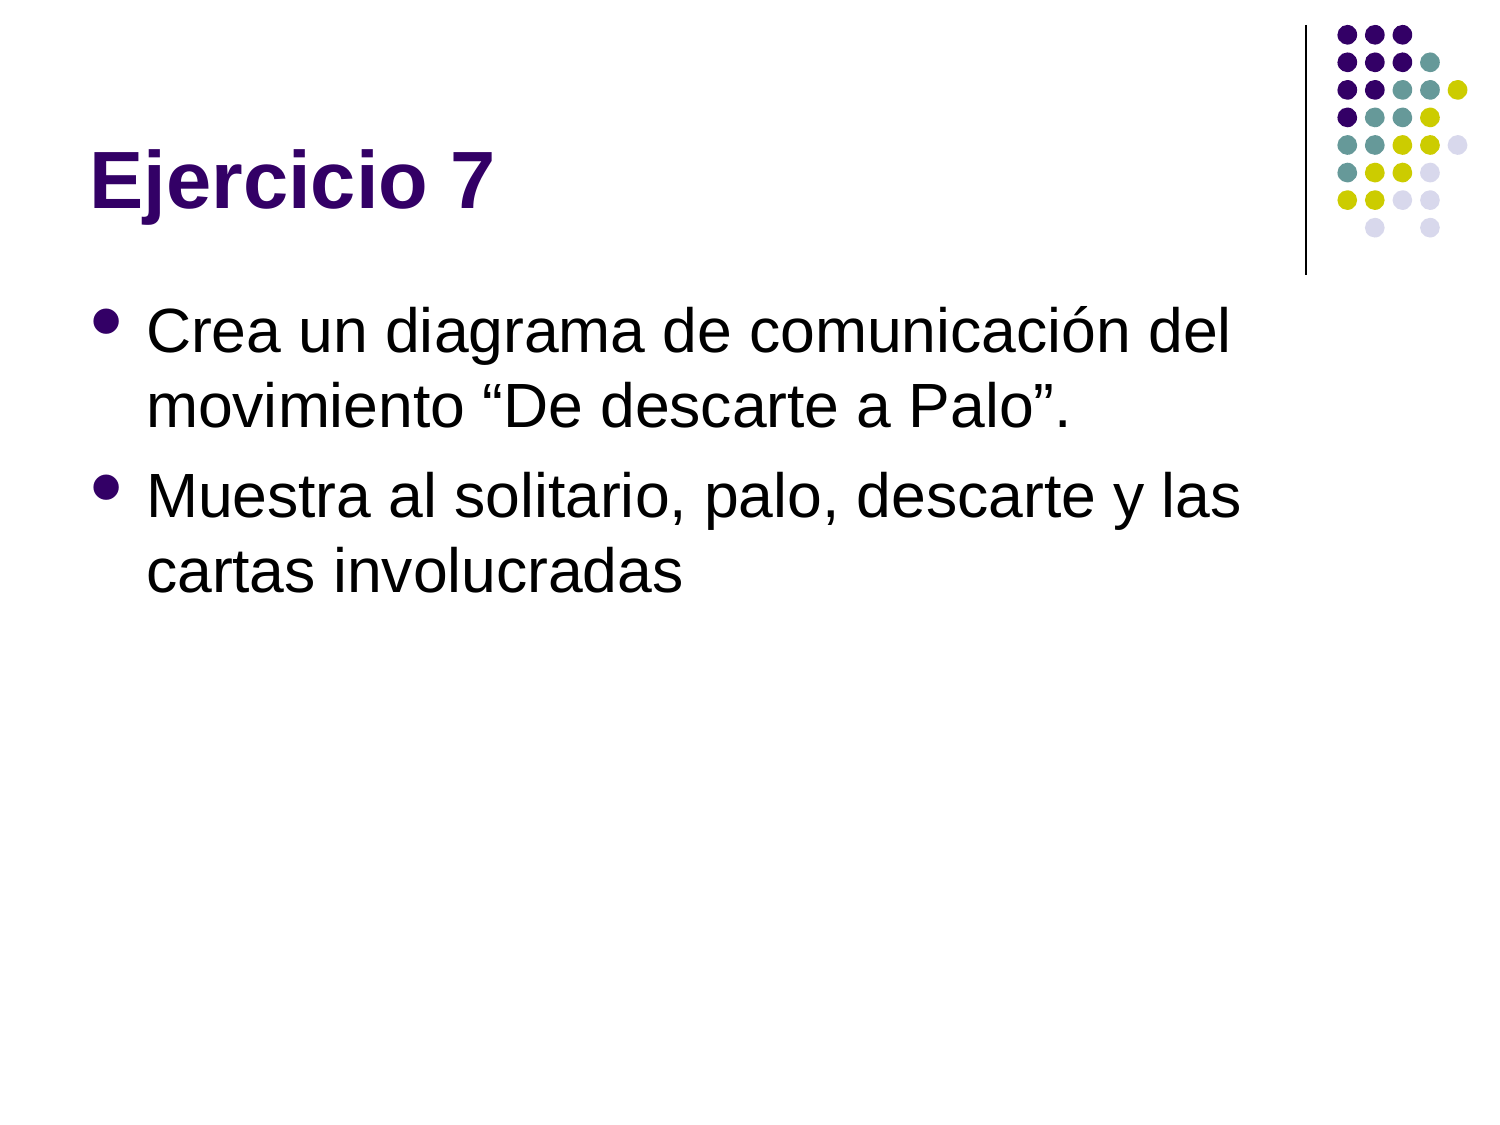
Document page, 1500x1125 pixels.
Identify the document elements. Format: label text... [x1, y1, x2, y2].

list Crea un diagrama de comunicación del movimiento “De descarte a Palo”. Muestra al solitario, palo, descarte y las cartas involucradas [75, 282, 1426, 1006]
title Ejercicio 7 [74, 20, 1313, 233]
